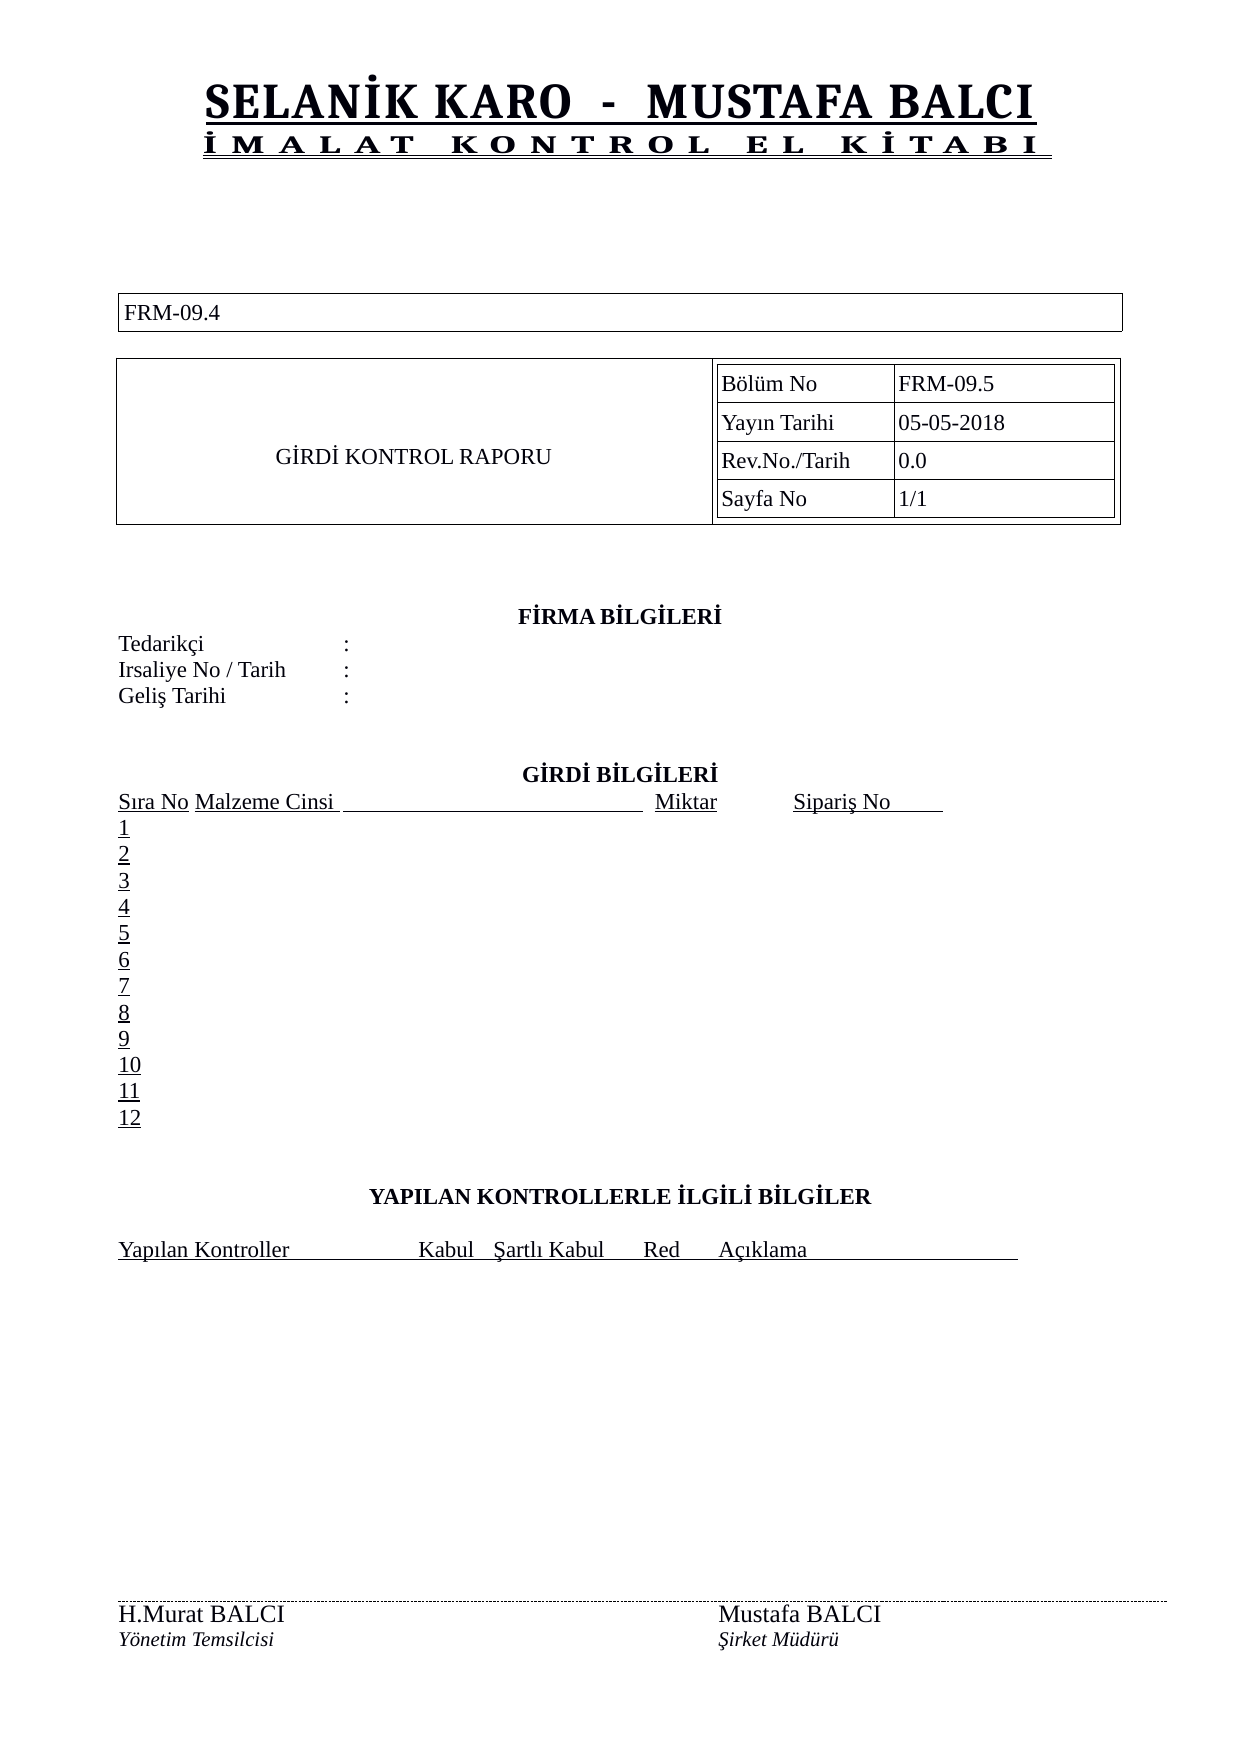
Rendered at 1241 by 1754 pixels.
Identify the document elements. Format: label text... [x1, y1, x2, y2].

table_cell 1/1 [895, 480, 1114, 517]
text Tedarikçi : [118, 629, 1122, 656]
table_header FRM-09.5 [895, 365, 1114, 402]
text 3 [118, 867, 1122, 893]
text 9 [118, 1025, 1122, 1051]
text FİRMA BİLGİLERİ [118, 603, 1122, 629]
table_header [713, 359, 1120, 524]
text 7 [118, 972, 1122, 998]
text 1 [118, 814, 1122, 840]
text 4 [118, 893, 1122, 919]
text Irsaliye No / Tarih : [118, 656, 1122, 682]
text 12 [118, 1104, 1122, 1130]
table_header Bölüm No [718, 365, 894, 402]
text GİRDİ BİLGİLERİ [118, 761, 1122, 788]
text Yapılan Kontroller Kabul Şartlı Kabul Red Açıklama [118, 1236, 1122, 1262]
table_cell Yayın Tarihi [718, 403, 894, 441]
table_cell Sayfa No [718, 480, 894, 517]
table_cell 0.0 [895, 442, 1114, 479]
text 11 [118, 1078, 1122, 1104]
text 10 [118, 1051, 1122, 1078]
text Sıra No Malzeme Cinsi Miktar Sipariş No [118, 788, 1122, 814]
text 8 [118, 998, 1122, 1025]
table_header GİRDİ KONTROL RAPORU [117, 359, 712, 524]
text Geliş Tarihi : [118, 682, 1122, 709]
table_cell 05-05-2018 [895, 403, 1114, 441]
text 2 [118, 840, 1122, 867]
text 5 [118, 919, 1122, 946]
text 6 [118, 946, 1122, 972]
table_header FRM-09.4 [119, 294, 1122, 331]
table_cell Rev.No./Tarih [718, 442, 894, 479]
text YAPILAN KONTROLLERLE İLGİLİ BİLGİLER [118, 1183, 1122, 1209]
